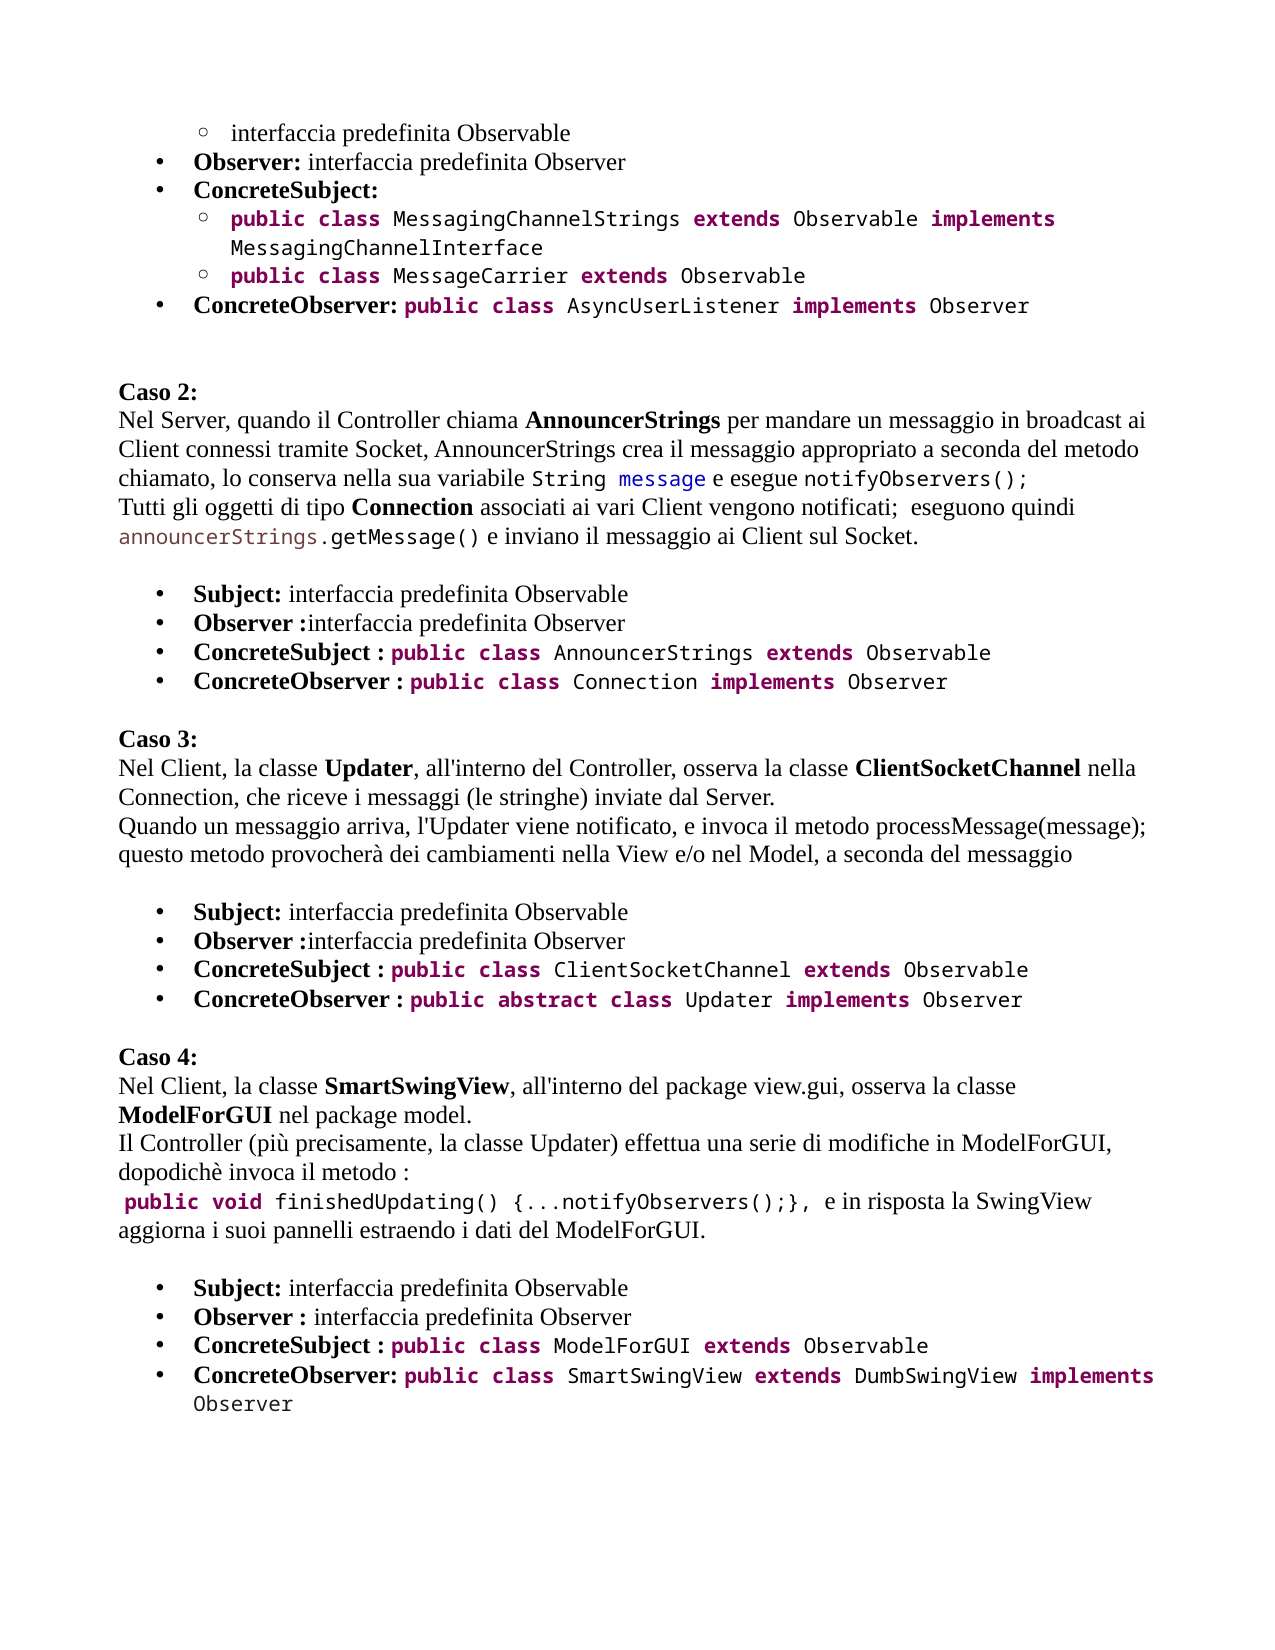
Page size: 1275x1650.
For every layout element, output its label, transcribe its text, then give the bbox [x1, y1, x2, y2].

list Subject: interfaccia predefinita Observable [156, 1273, 1157, 1302]
list ConcreteSubject : public class ClientSocketChannel extends Observable [156, 954, 1157, 984]
list ConcreteSubject : public class ModelForGUI extends Observable [156, 1331, 1157, 1360]
list Observer :interfaccia predefinita Observer [156, 926, 1157, 954]
list ConcreteSubject: [156, 176, 1157, 204]
list Observer :interfaccia predefinita Observer [156, 608, 1157, 637]
list ConcreteSubject : public class AnnouncerStrings extends Observable [156, 637, 1157, 666]
list ConcreteObserver : public class Connection implements Observer [156, 666, 1157, 696]
list ConcreteObserver: public class SmartSwingView extends DumbSwingView implements Observer [156, 1360, 1157, 1418]
list Subject: interfaccia predefinita Observable [156, 579, 1157, 608]
text Il Controller (più precisamente, la classe Updater) effettua una serie di modifiche in ModelForGUI, dopodichè invoca il metodo : [118, 1128, 1157, 1186]
text Quando un messaggio arriva, l'Updater viene notificato, e invoca il metodo processMessage(message); questo metodo provocherà dei cambiamenti nella View e/o nel Model, a seconda del messaggio [118, 811, 1157, 868]
text Nel Client, la classe SmartSwingView, all'interno del package view.gui, osserva la classe ModelForGUI nel package model. [118, 1071, 1157, 1128]
list ConcreteObserver : public abstract class Updater implements Observer [156, 984, 1157, 1013]
text Nel Server, quando il Controller chiama AnnouncerStrings per mandare un messaggio in broadcast ai Client connessi tramite Socket, AnnouncerStrings crea il messaggio appropriato a seconda del metodo chiamato, lo conserva nella sua variabile String message e esegue notifyObservers(); [118, 405, 1157, 492]
list ConcreteObserver: public class AsyncUserListener implements Observer [156, 290, 1157, 319]
list Observer : interfaccia predefinita Observer [156, 1302, 1157, 1331]
text Caso 2: [118, 377, 1157, 405]
text Nel Client, la classe Updater, all'interno del Controller, osserva la classe ClientSocketChannel nella Connection, che riceve i messaggi (le stringhe) inviate dal Server. [118, 753, 1157, 811]
text Caso 3: [118, 724, 1157, 753]
list public class MessageCarrier extends Observable [193, 261, 1157, 290]
text Caso 4: [118, 1042, 1157, 1071]
list public class MessagingChannelStrings extends Observable implements MessagingChannelInterface [193, 204, 1157, 261]
text public void finishedUpdating() {...notifyObservers();}, e in risposta la SwingView aggiorna i suoi pannelli estraendo i dati del ModelForGUI. [118, 1186, 1157, 1244]
list interfaccia predefinita Observable [193, 118, 1157, 147]
list Subject: interfaccia predefinita Observable [156, 897, 1157, 926]
text Tutti gli oggetti di tipo Connection associati ai vari Client vengono notificati; eseguono quindi announcerStrings.getMessage() e inviano il messaggio ai Client sul Socket. [118, 492, 1157, 551]
list Observer: interfaccia predefinita Observer [156, 147, 1157, 176]
